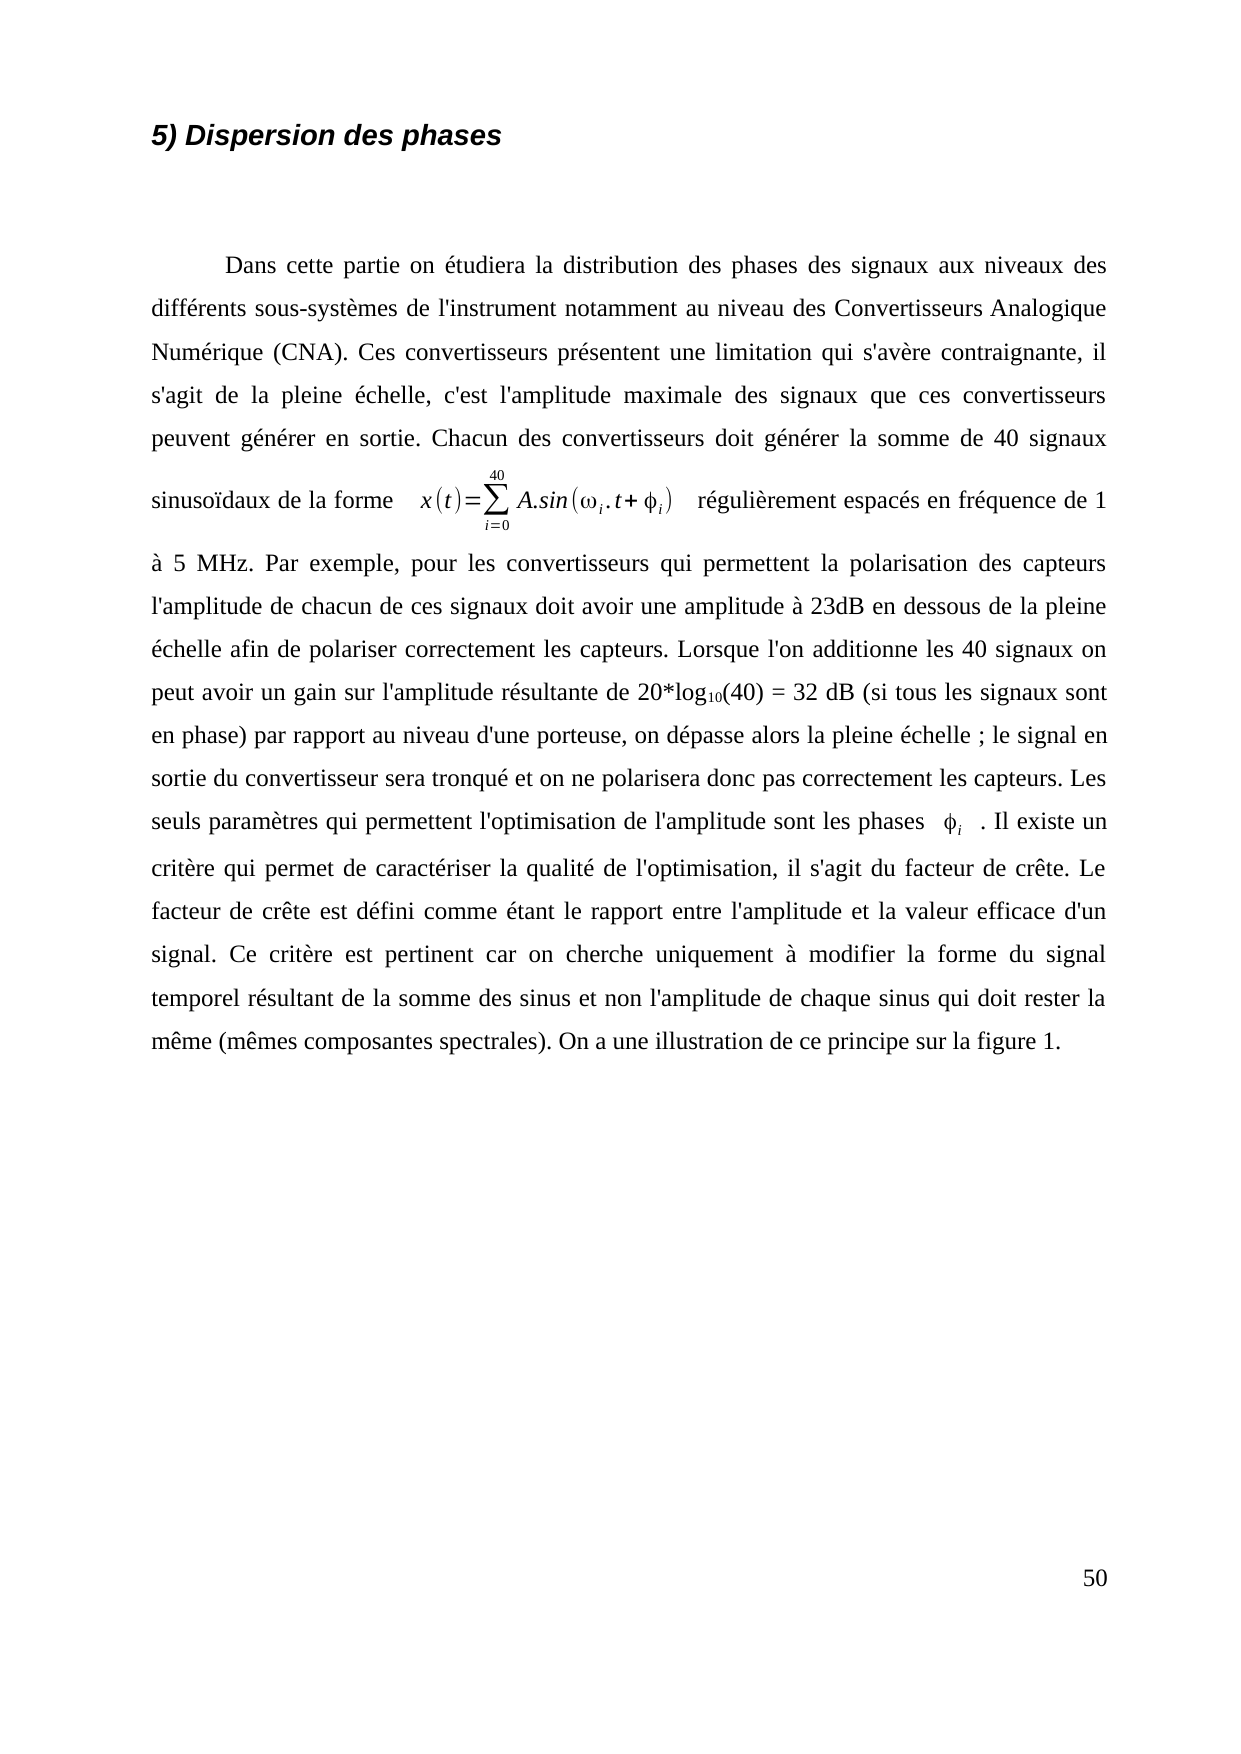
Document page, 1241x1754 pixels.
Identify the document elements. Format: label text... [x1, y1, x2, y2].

text Dans cette partie on étudiera la distribution des phases des signaux aux niveaux des différents sous-systèmes de l'instrument notamment au niveau des Convertisseurs Analogique Numérique (CNA). Ces convertisseurs présentent une limitation qui s'avère contraignante, il s'agit de la pleine échelle, c'est l'amplitude maximale des signaux que ces convertisseurs peuvent générer en sortie. Chacun des convertisseurs doit générer la somme de 40 signaux sinusoïdaux de la forme régulièrement espacés en fréquence de 1 à 5 MHz. Par exemple, pour les convertisseurs qui permettent la polarisation des capteurs l'amplitude de chacun de ces signaux doit avoir une amplitude à 23dB en dessous de la pleine échelle afin de polariser correctement les capteurs. Lorsque l'on additionne les 40 signaux on peut avoir un gain sur l'amplitude résultante de 20*log10(40) = 32 dB (si tous les signaux sont en phase) par rapport au niveau d'une porteuse, on dépasse alors la pleine échelle ; le signal en sortie du convertisseur sera tronqué et on ne polarisera donc pas correctement les capteurs. Les seuls paramètres qui permettent l'optimisation de l'amplitude sont les phases. Il existe un critère qui permet de caractériser la qualité de l'optimisation, il s'agit du facteur de crête. Le facteur de crête est défini comme étant le rapport entre l'amplitude et la valeur efficace d'un signal. Ce critère est pertinent car on cherche uniquement à modifier la forme du signal temporel résultant de la somme des sinus et non l'amplitude de chaque sinus qui doit rester la même (mêmes composantes spectrales). On a une illustration de ce principe sur la figure 1. [151, 250, 1108, 1054]
subtitle 5) Dispersion des phases [151, 118, 1108, 152]
